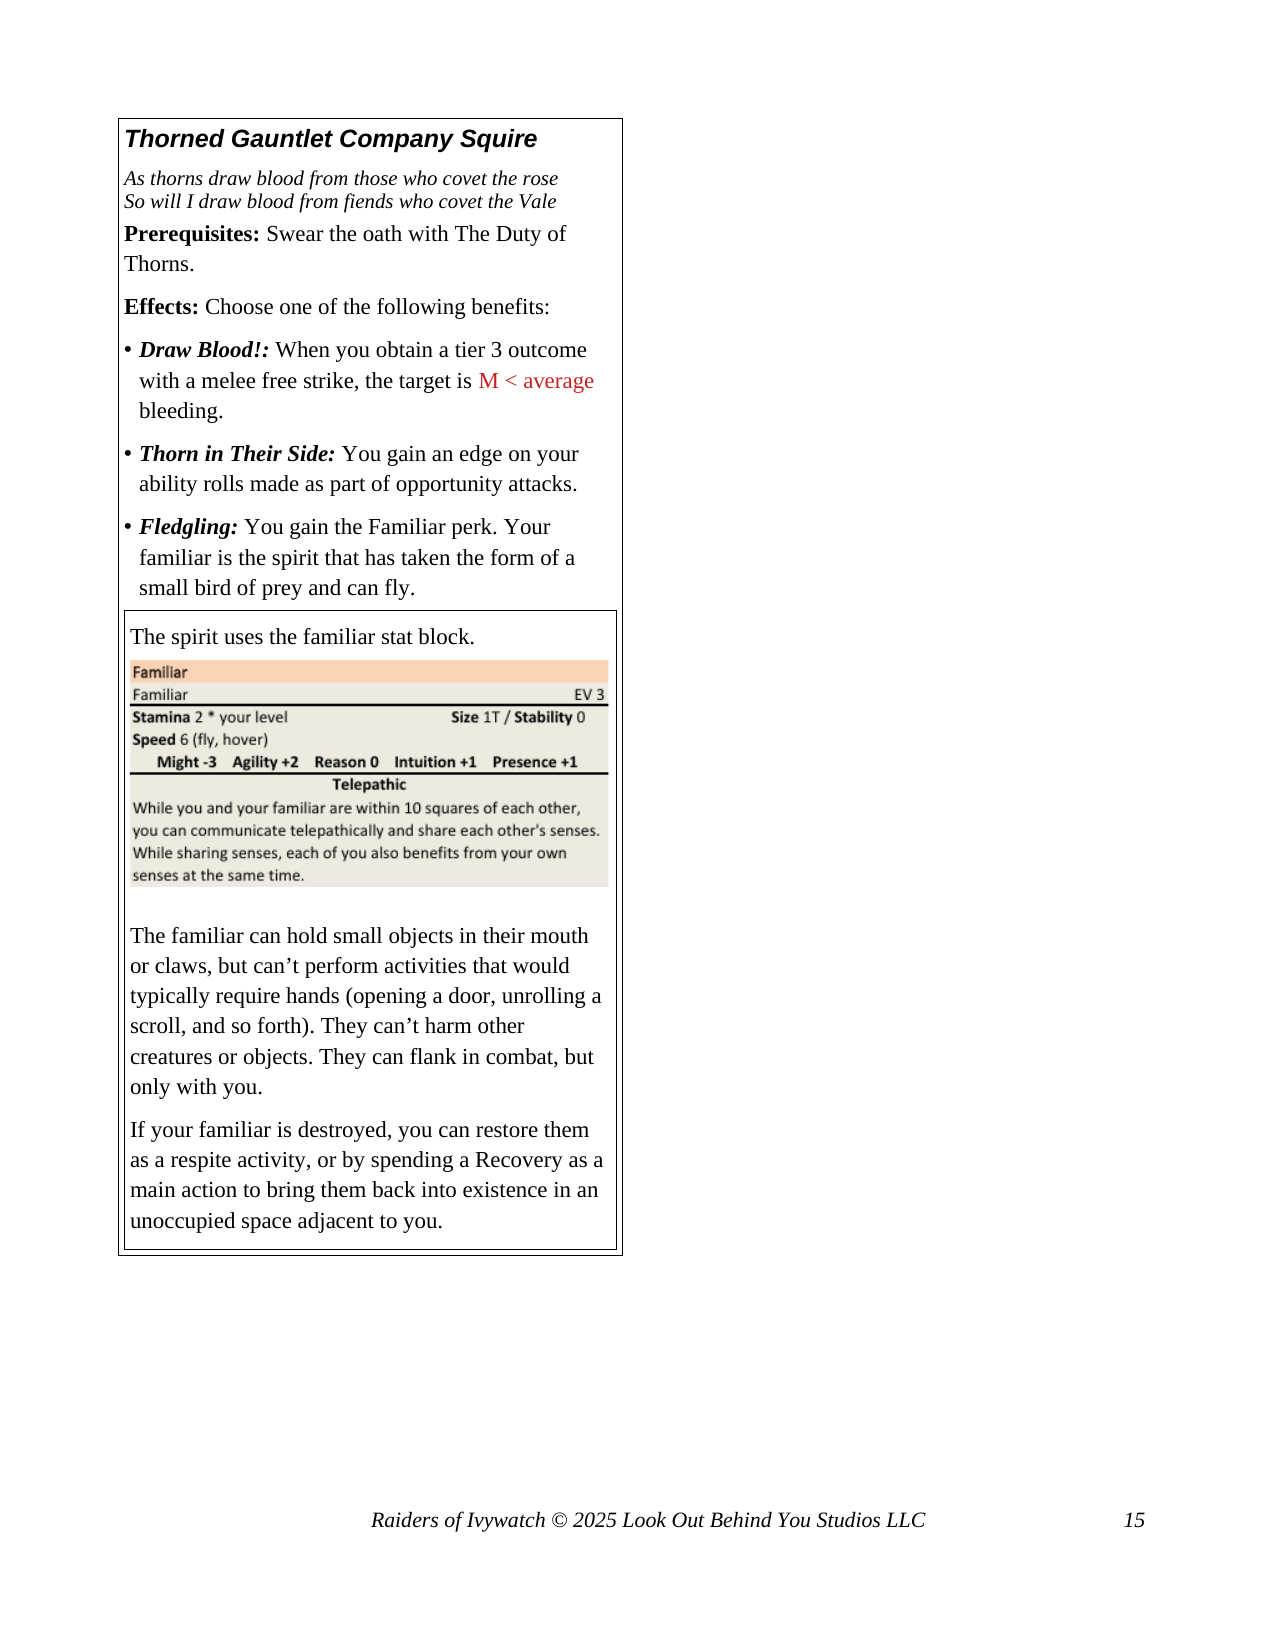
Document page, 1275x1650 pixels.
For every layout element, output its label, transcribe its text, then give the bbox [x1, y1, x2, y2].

table_header Thorned Gauntlet Company Squire As thorns draw blood from those who covet the rose So will I draw blood from fiends who covet the Vale Prerequisites: Swear the oath with The Duty of Thorns. Effects: Choose one of the following benefits: Draw Blood!: When you obtain a tier 3 outcome with a melee free strike, the target is M < average bleeding. Thorn in Their Side: You gain an edge on your ability rolls made as part of opportunity attacks. Fledgling: You gain the Familiar perk. Your familiar is the spirit that has taken the form of a small bird of prey and can fly. [119, 119, 622, 1255]
picture [129, 659, 611, 887]
table_header The spirit uses the familiar stat block. The familiar can hold small objects in their mouth or claws, but can’t perform activities that would typically require hands (opening a door, unrolling a scroll, and so forth). They can’t harm other creatures or objects. They can flank in combat, but only with you. If your familiar is destroyed, you can restore them as a respite activity, or by spending a Recovery as a main action to bring them back into existence in an unoccupied space adjacent to you. [125, 611, 616, 1249]
